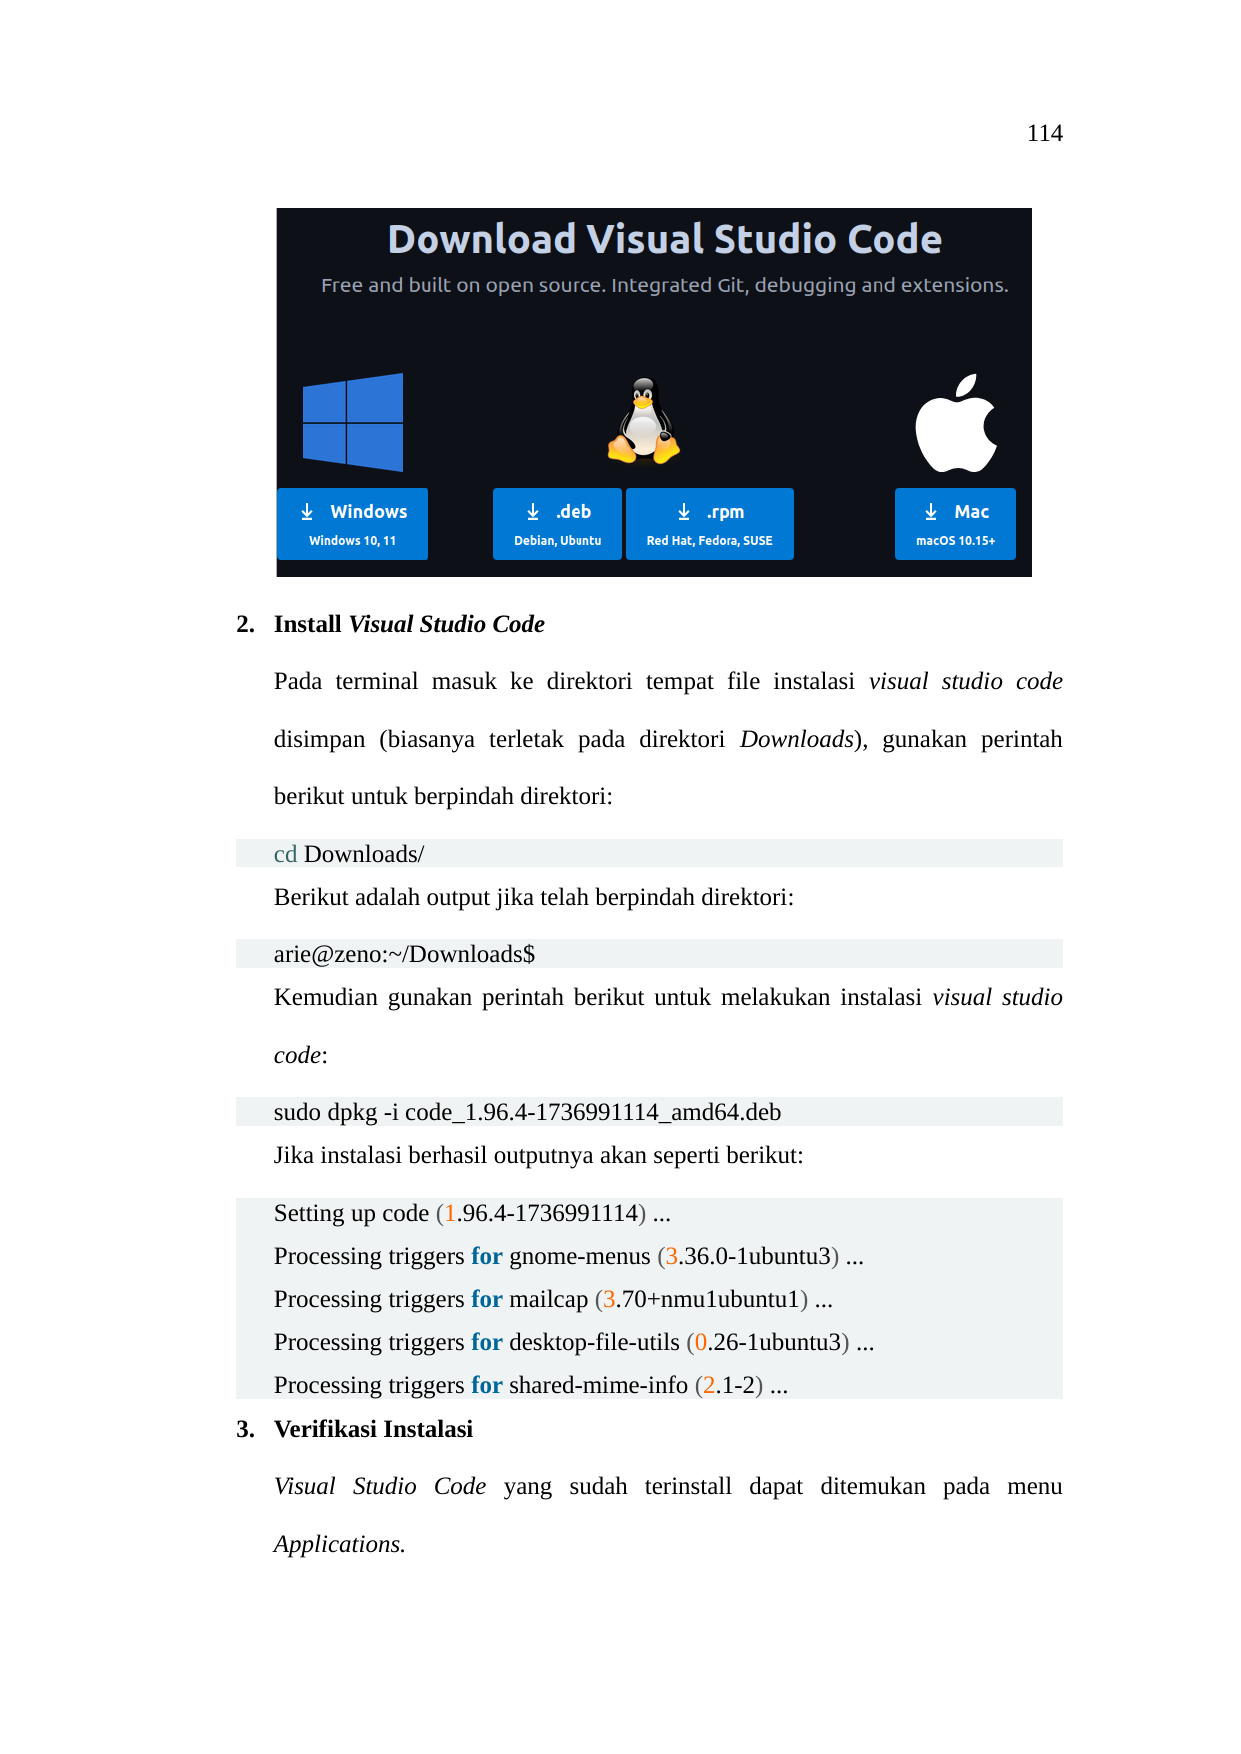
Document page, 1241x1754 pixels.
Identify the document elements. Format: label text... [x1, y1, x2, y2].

list Processing triggers for shared-mime-info (2.1-2) ... [236, 1371, 1063, 1399]
list Processing triggers for gnome-menus (3.36.0-1ubuntu3) ... [236, 1241, 1063, 1270]
list Visual Studio Code yang sudah terinstall dapat ditemukan pada menu Applications. [236, 1471, 1063, 1557]
list Processing triggers for mailcap (3.70+nmu1ubuntu1) ... [236, 1284, 1063, 1313]
list Kemudian gunakan perintah berikut untuk melakukan instalasi visual studio code: [236, 982, 1063, 1069]
list Processing triggers for desktop-file-utils (0.26-1ubuntu3) ... [236, 1327, 1063, 1356]
list Berikut adalah output jika telah berpindah direktori: [236, 882, 1063, 911]
list cd Downloads/ [236, 839, 1063, 867]
list Pada terminal masuk ke direktori tempat file instalasi visual studio code disimpan (biasanya terletak pada direktori Downloads), gunakan perintah berikut untuk berpindah direktori: [236, 666, 1063, 810]
picture [276, 208, 1032, 577]
list Verifikasi Instalasi [236, 1414, 1063, 1442]
list Setting up code (1.96.4-1736991114) ... [236, 1198, 1063, 1227]
list Install Visual Studio Code [236, 609, 1063, 637]
list sudo dpkg -i code_1.96.4-1736991114_amd64.deb [236, 1097, 1063, 1126]
list arie@zeno:~/Downloads$ [236, 939, 1063, 968]
list Jika instalasi berhasil outputnya akan seperti berikut: [236, 1141, 1063, 1169]
